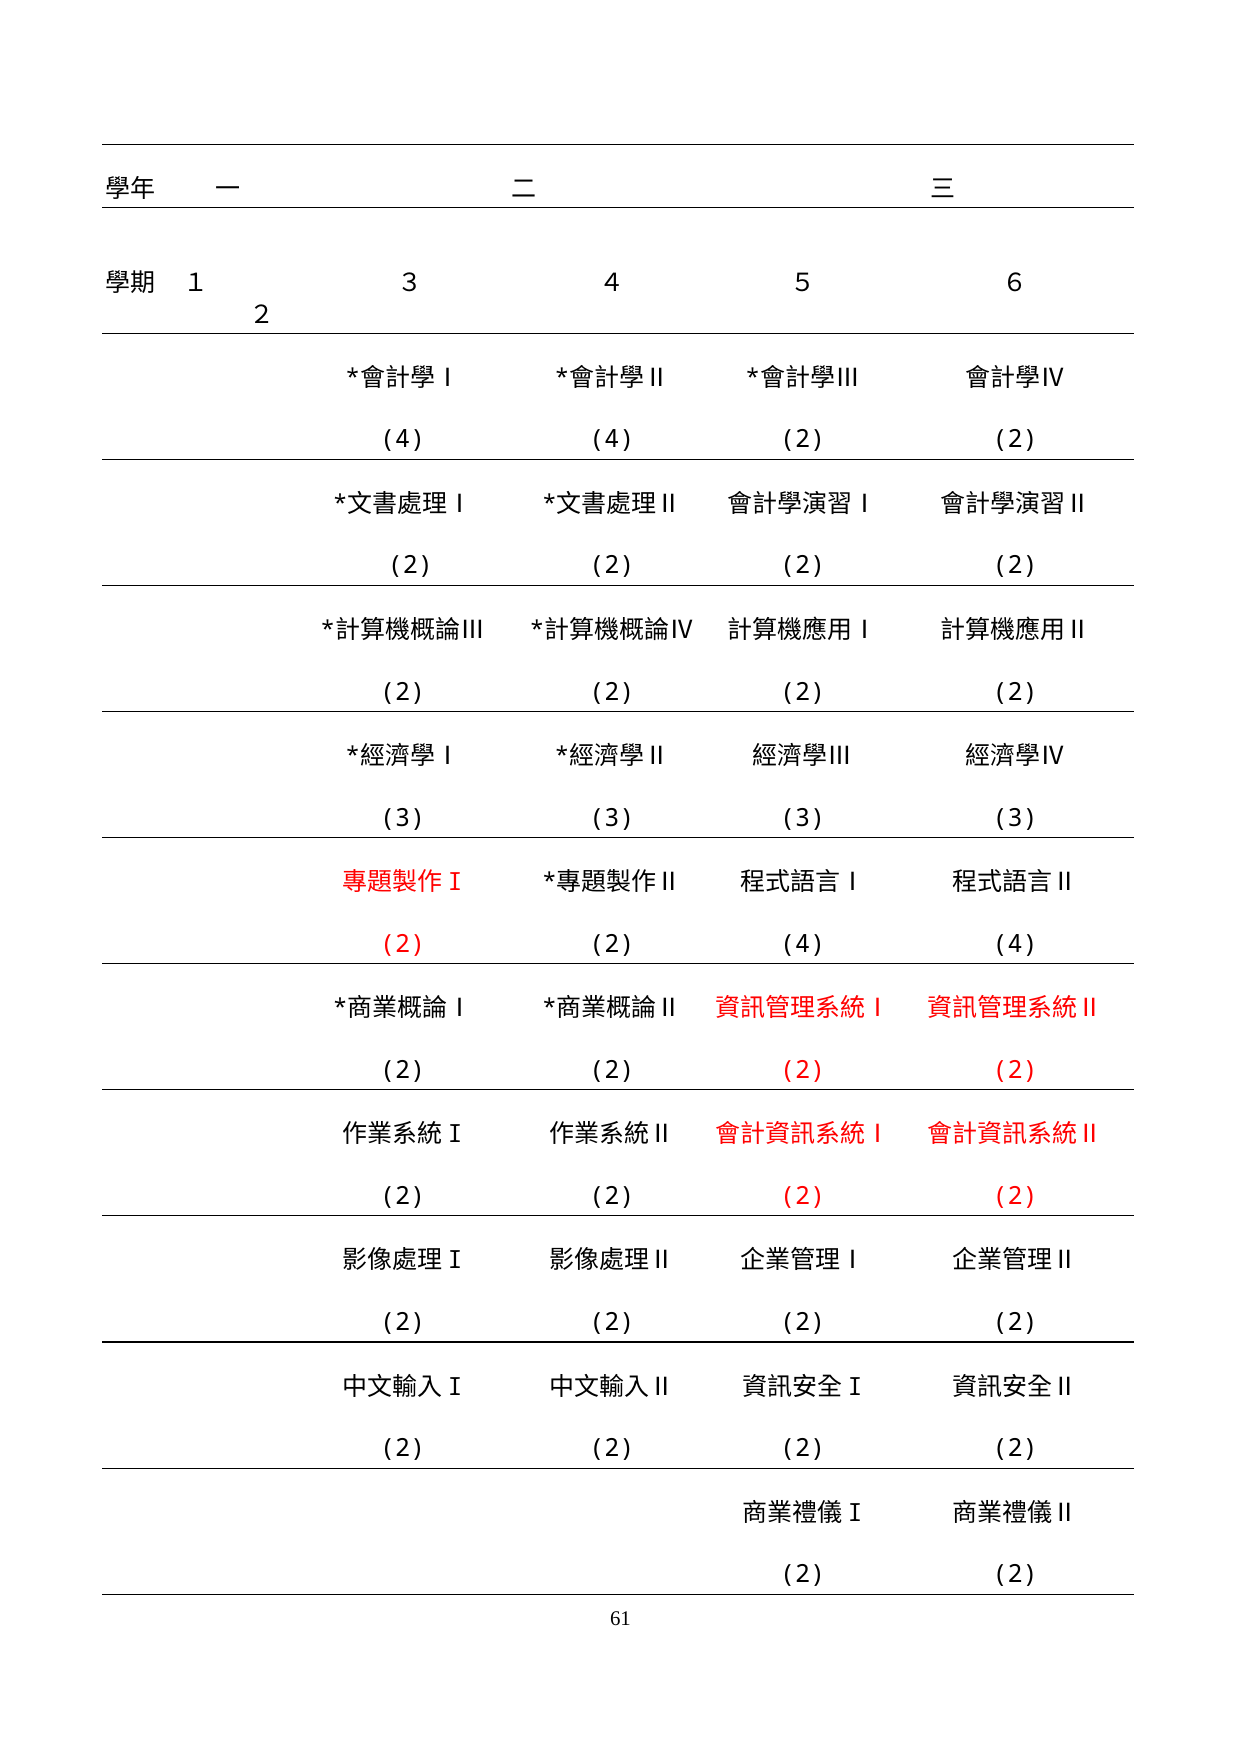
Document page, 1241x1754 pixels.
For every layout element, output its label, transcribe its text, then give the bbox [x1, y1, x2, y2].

table_cell [159, 838, 233, 963]
table_cell 會計學Ⅳ (2) [896, 334, 1133, 459]
table_cell 會計學演習Ⅱ (2) [896, 460, 1133, 585]
table_cell [234, 838, 290, 963]
table_cell *會計學Ⅲ (2) [709, 334, 896, 459]
table_cell *文書處理Ⅰ (2) [290, 460, 515, 585]
table_cell [102, 1343, 158, 1467]
table_cell [159, 1343, 233, 1467]
table_cell 會計資訊系統Ⅰ (2) [709, 1090, 896, 1215]
table_header 三 [751, 145, 1133, 207]
table_cell 影像處理I (2) [290, 1216, 515, 1341]
table_cell [234, 1090, 290, 1215]
table_cell 資訊管理系統Ⅰ (2) [709, 964, 896, 1089]
table_header 學年 [102, 145, 158, 207]
table_cell [159, 712, 233, 837]
table_cell [102, 586, 158, 711]
table_cell *計算機概論Ⅳ (2) [515, 586, 708, 711]
table_cell [102, 1090, 158, 1215]
table_cell *經濟學Ⅰ (3) [290, 712, 515, 837]
table_cell [234, 964, 290, 1089]
table_cell 計算機應用Ⅰ (2) [709, 586, 896, 711]
table_cell *會計學Ⅰ (4) [290, 334, 515, 459]
table_cell *文書處理Ⅱ (2) [515, 460, 708, 585]
table_cell 程式語言Ⅱ (4) [896, 838, 1133, 963]
table_cell [290, 1469, 515, 1593]
table_cell 計算機應用Ⅱ (2) [896, 586, 1133, 711]
table_cell [159, 964, 233, 1089]
table_cell [102, 712, 158, 837]
table_cell [234, 1216, 290, 1341]
table_cell 作業系統Ⅱ (2) [515, 1090, 708, 1215]
table_cell 作業系統I (2) [290, 1090, 515, 1215]
table_cell 經濟學Ⅳ (3) [896, 712, 1133, 837]
table_header 一 [159, 145, 296, 207]
table_cell [159, 1090, 233, 1215]
table_cell [159, 460, 233, 585]
table_cell 會計資訊系統Ⅱ (2) [896, 1090, 1133, 1215]
table_cell *商業概論Ⅰ (2) [290, 964, 515, 1089]
table_cell 程式語言Ⅰ (4) [709, 838, 896, 963]
table_cell １ [159, 208, 233, 333]
table_cell 中文輸入Ⅱ (2) [515, 1343, 708, 1467]
table_cell [234, 1343, 290, 1467]
table_cell ４ [515, 208, 708, 333]
table_cell [234, 1469, 290, 1593]
table_cell [102, 1216, 158, 1341]
table_cell *專題製作Ⅱ (2) [515, 838, 708, 963]
table_cell [102, 460, 158, 585]
table_cell 資訊安全I (2) [709, 1343, 896, 1467]
table_cell 會計學演習Ⅰ (2) [709, 460, 896, 585]
table_cell [102, 334, 158, 459]
table_cell ６ [896, 208, 1133, 333]
table_cell 資訊安全Ⅱ (2) [896, 1343, 1133, 1467]
table_cell 經濟學Ⅲ (3) [709, 712, 896, 837]
table_cell ３ [290, 208, 515, 333]
table_cell 企業管理Ⅱ (2) [896, 1216, 1133, 1341]
table_cell [234, 586, 290, 711]
table_cell 中文輸入I (2) [290, 1343, 515, 1467]
table_cell [102, 964, 158, 1089]
table_cell [234, 712, 290, 837]
table_cell 資訊管理系統Ⅱ (2) [896, 964, 1133, 1089]
table_cell 企業管理Ⅰ (2) [709, 1216, 896, 1341]
table_cell [159, 334, 233, 459]
table_cell [159, 1469, 233, 1593]
table_cell 商業禮儀Ⅱ (2) [896, 1469, 1133, 1593]
table_cell *商業概論Ⅱ (2) [515, 964, 708, 1089]
table_header 二 [296, 145, 751, 207]
table_cell 專題製作I (2) [290, 838, 515, 963]
table_cell [159, 586, 233, 711]
table_cell [102, 838, 158, 963]
table_cell *計算機概論Ⅲ (2) [290, 586, 515, 711]
table_cell *會計學Ⅱ (4) [515, 334, 708, 459]
table_cell [515, 1469, 708, 1593]
table_cell *經濟學Ⅱ (3) [515, 712, 708, 837]
table_cell [234, 460, 290, 585]
table_cell 學期 [102, 208, 158, 333]
table_cell 商業禮儀I (2) [709, 1469, 896, 1593]
table_cell [234, 334, 290, 459]
table_cell 影像處理Ⅱ (2) [515, 1216, 708, 1341]
table_cell [102, 1469, 158, 1593]
table_cell ２ [234, 208, 290, 333]
table_cell [159, 1216, 233, 1341]
table_cell ５ [709, 208, 896, 333]
